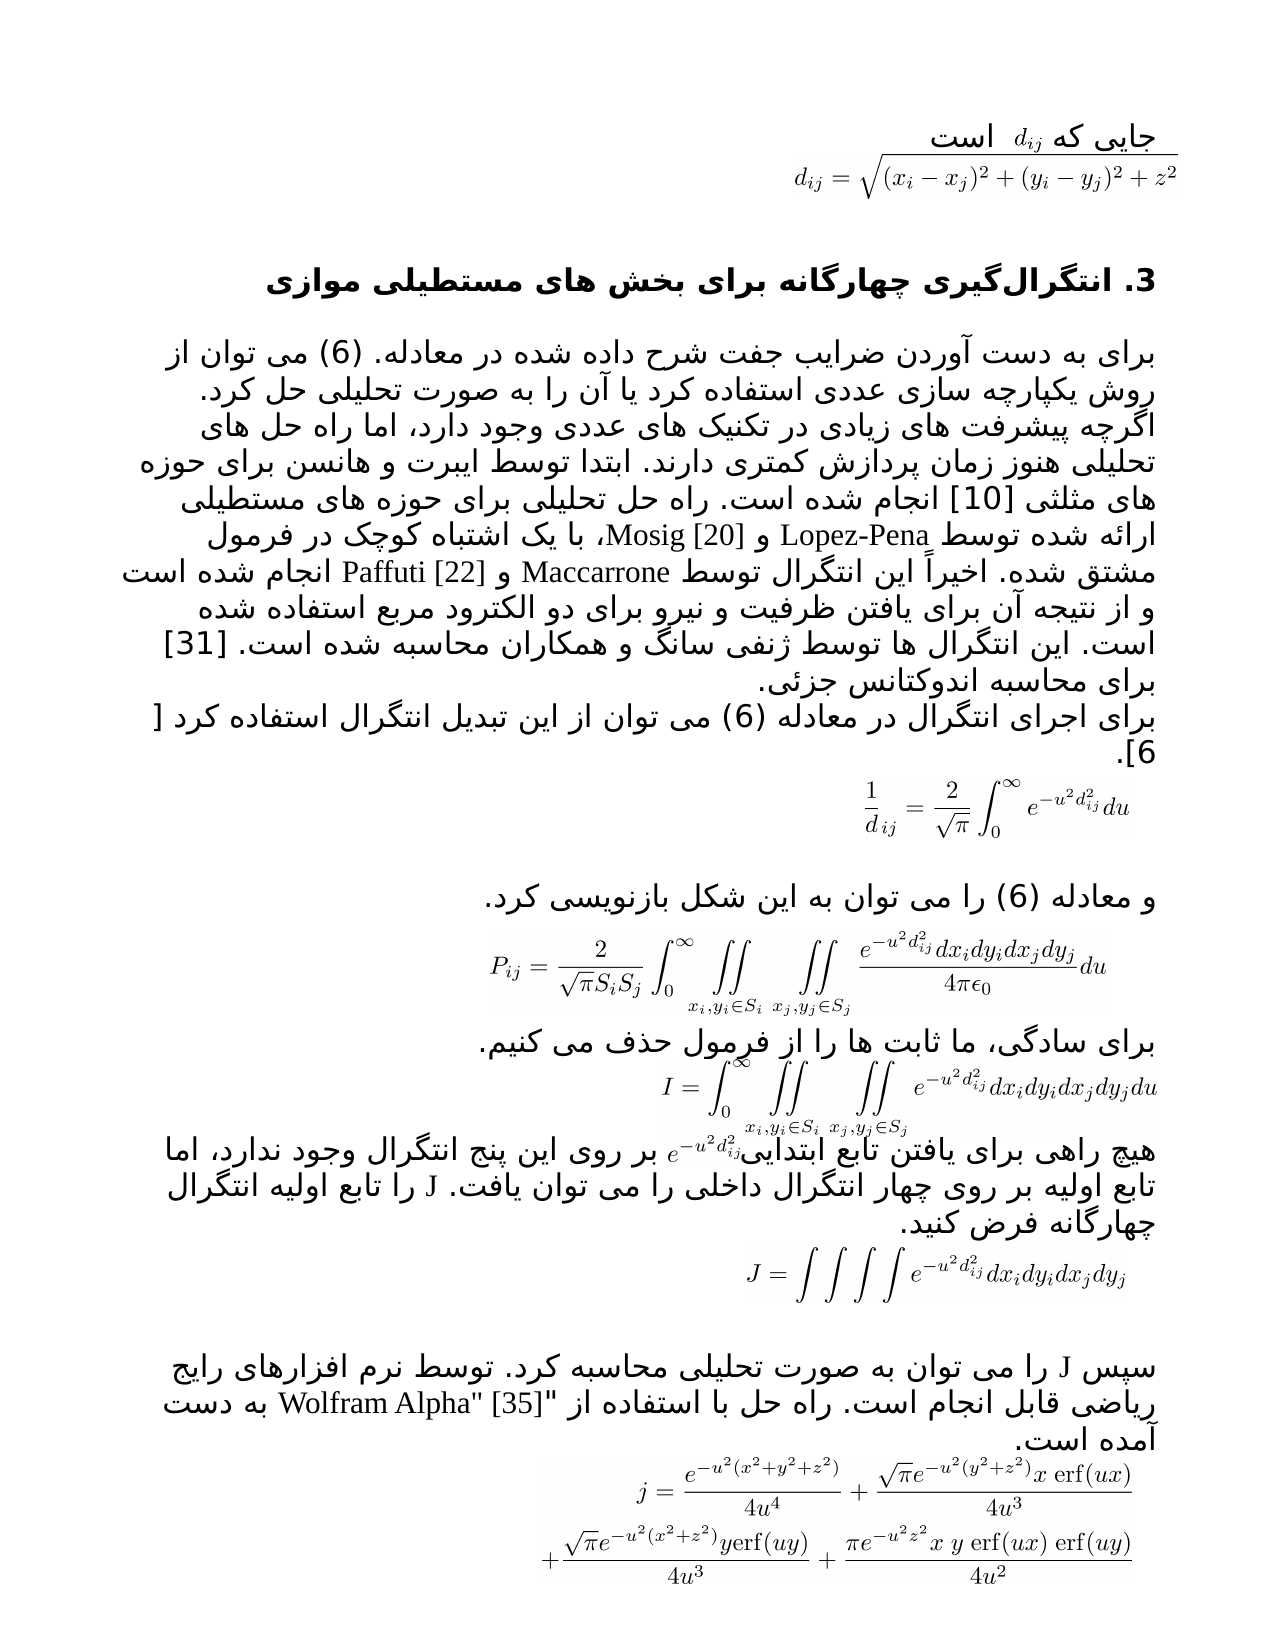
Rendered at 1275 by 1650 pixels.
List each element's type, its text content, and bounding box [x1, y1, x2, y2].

picture [795, 154, 1178, 199]
picture [490, 931, 1106, 1016]
picture [542, 1457, 1132, 1584]
picture [662, 1059, 1157, 1162]
text برای اجرای انتگرال در معادله (6) می توان از این تبدیل انتگرال استفاده کرد [6]. [118, 698, 1157, 771]
text و معادله (6) را می توان به این شکل بازنویسی کرد. [118, 879, 1157, 915]
text برای سادگی، ما ثابت ها را از فرمول حذف می کنیم. [118, 1023, 1157, 1059]
text برای به دست آوردن ضرایب جفت شرح داده شده در معادله. (6) می توان از روش یکپارچه سازی عددی استفاده کرد یا آن را به صورت تحلیلی حل کرد. اگرچه پیشرفت های زیادی در تکنیک های عددی وجود دارد، اما راه حل های تحلیلی هنوز زمان پردازش کمتری دارند. ابتدا توسط ایبرت و هانسن برای حوزه های مثلثی [10] انجام شده است. راه حل تحلیلی برای حوزه های مستطیلی ارائه شده توسط Lopez-Pena و Mosig [20]، با یک اشتباه کوچک در فرمول مشتق شده. اخیراً این انتگرال توسط Maccarrone و Paffuti [22] انجام شده است و از نتیجه آن برای یافتن ظرفیت و نیرو برای دو الکترود مربع استفاده شده است. این انتگرال ها توسط ژنفی سانگ و همکاران محاسبه شده است. [31] برای محاسبه اندوکتانس جزئی. [118, 334, 1157, 698]
picture [747, 1247, 1125, 1303]
picture [865, 779, 1129, 838]
text 3. انتگرال‌گیری چهارگانه برای بخش های مستطیلی موازی [118, 262, 1157, 299]
text هیچ راهی برای یافتن تابع ابتدایی بر روی این پنج انتگرال وجود ندارد، اما تابع اولیه بر روی چهار انتگرال داخلی را می توان یافت. J را تابع اولیه انتگرال چهارگانه فرض کنید. [118, 1131, 1157, 1240]
text سپس J را می توان به صورت تحلیلی محاسبه کرد. توسط نرم افزارهای رایج ریاضی قابل انجام است. راه حل با استفاده از "Wolfram Alpha" [35] به دست آمده است. [118, 1348, 1157, 1457]
text جایی که است [118, 118, 1157, 154]
